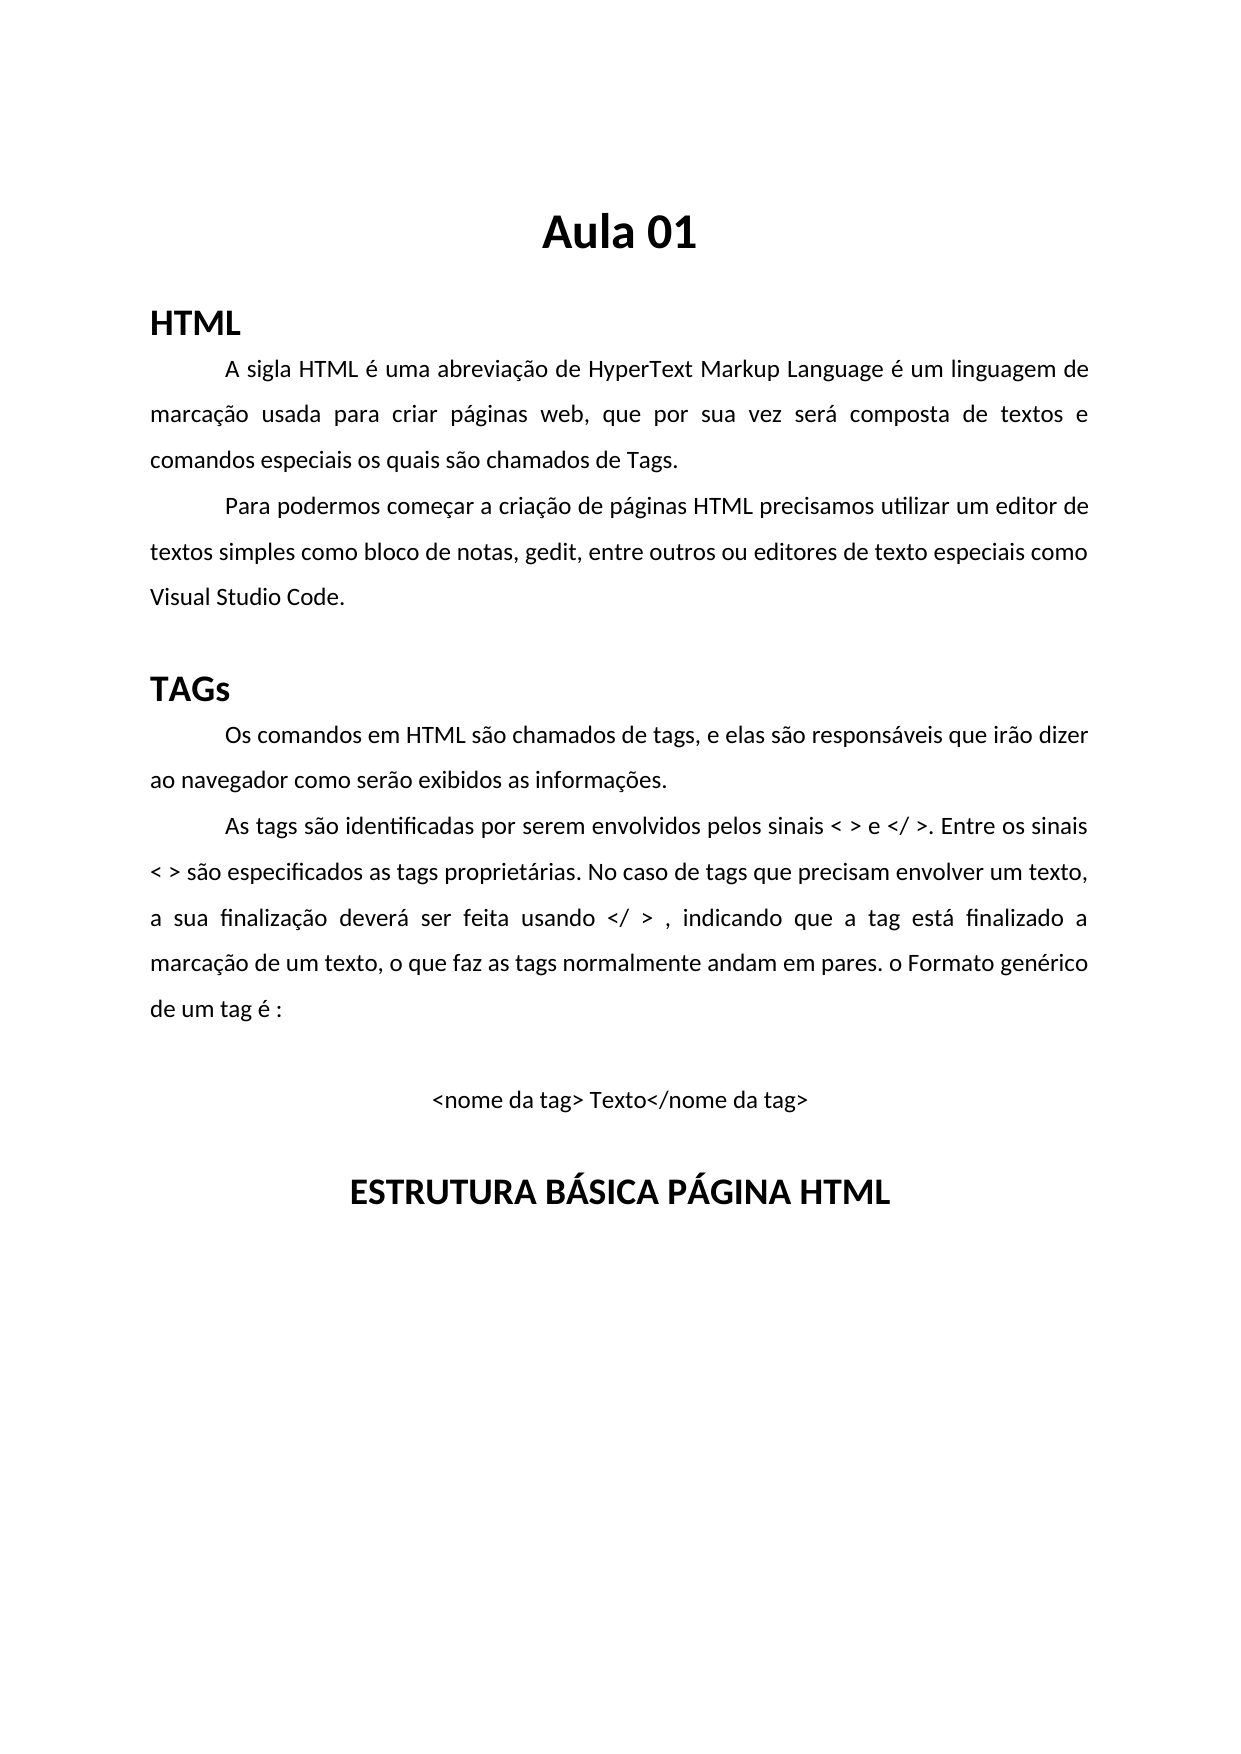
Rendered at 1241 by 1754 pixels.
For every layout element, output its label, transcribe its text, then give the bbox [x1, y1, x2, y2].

subtitle ESTRUTURA BÁSICA PÁGINA HTML [150, 1168, 1090, 1214]
text Os comandos em HTML são chamados de tags, e elas são responsáveis que irão dizer ao navegador como serão exibidos as informações. [150, 719, 1090, 795]
subtitle TAGs [150, 664, 1090, 710]
subtitle HTML [150, 298, 1090, 344]
subtitle Aula 01 [150, 200, 1090, 261]
text As tags são identificadas por serem envolvidos pelos sinais < > e </ >. Entre os sinais < > são especificados as tags proprietárias. No caso de tags que precisam envolver um texto, a sua finalização deverá ser feita usando </ > , indicando que a tag está finalizado a marcação de um texto, o que faz as tags normalmente andam em pares. o Formato genérico de um tag é : [150, 810, 1090, 1024]
text A sigla HTML é uma abreviação de HyperText Markup Language é um linguagem de marcação usada para criar páginas web, que por sua vez será composta de textos e comandos especiais os quais são chamados de Tags. [150, 353, 1090, 475]
text Para podermos começar a criação de páginas HTML precisamos utilizar um editor de textos simples como bloco de notas, gedit, entre outros ou editores de texto especiais como Visual Studio Code. [150, 490, 1090, 612]
text <nome da tag> Texto</nome da tag> [150, 1084, 1090, 1115]
